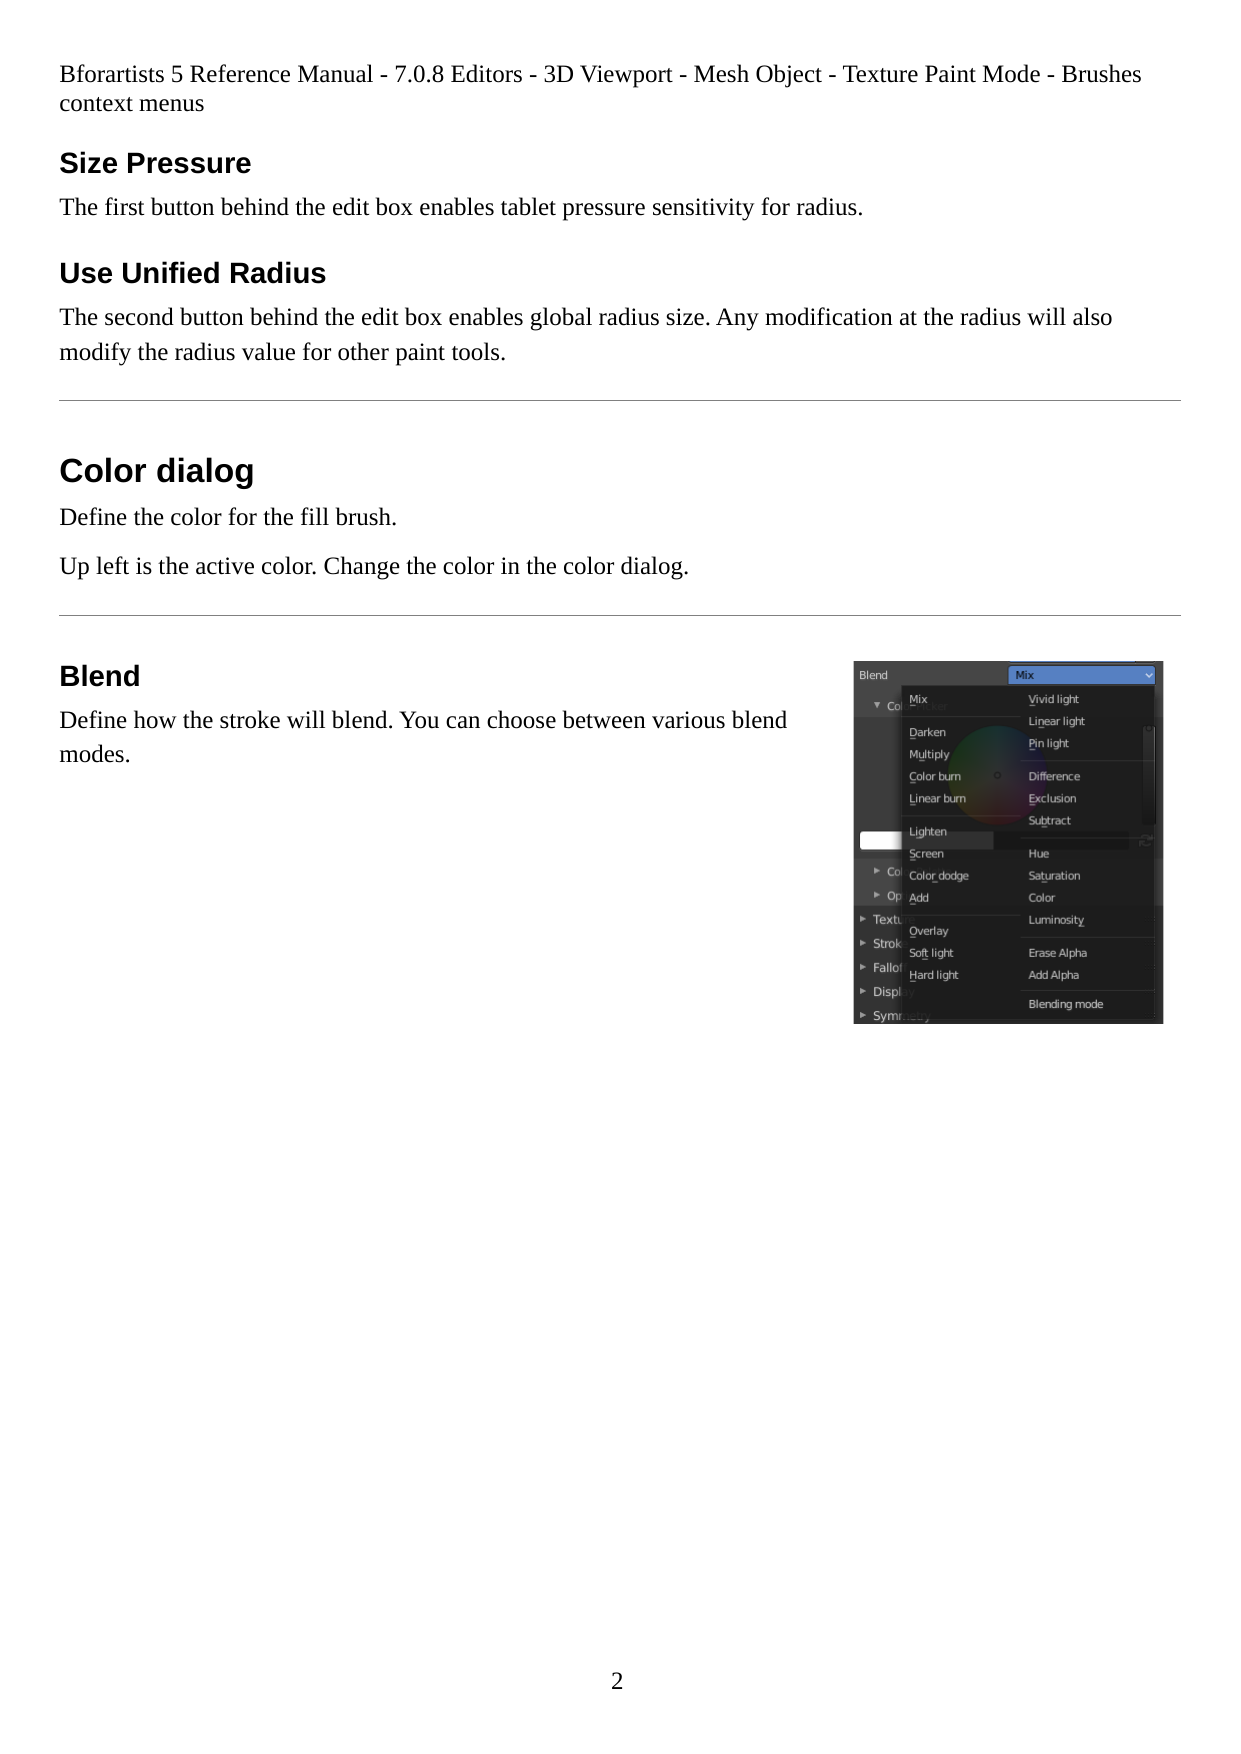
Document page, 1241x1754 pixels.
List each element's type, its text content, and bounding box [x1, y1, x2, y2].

text Define how the stroke will blend. You can choose between various blend modes. [59, 705, 853, 768]
text The first button behind the edit box enables tablet pressure sensitivity for radius. [59, 192, 1181, 221]
subtitle Size Pressure [59, 146, 1181, 180]
picture [853, 661, 1164, 1024]
text Up left is the active color. Change the color in the color dialog. [59, 551, 1181, 580]
subtitle Color dialog [59, 451, 1181, 489]
text Define the color for the fill brush. [59, 502, 1181, 531]
text The second button behind the edit box enables global radius size. Any modification at the radius will also modify the radius value for other paint tools. [59, 302, 1181, 365]
subtitle Use Unified Radius [59, 256, 1181, 290]
subtitle Blend [59, 659, 1181, 692]
